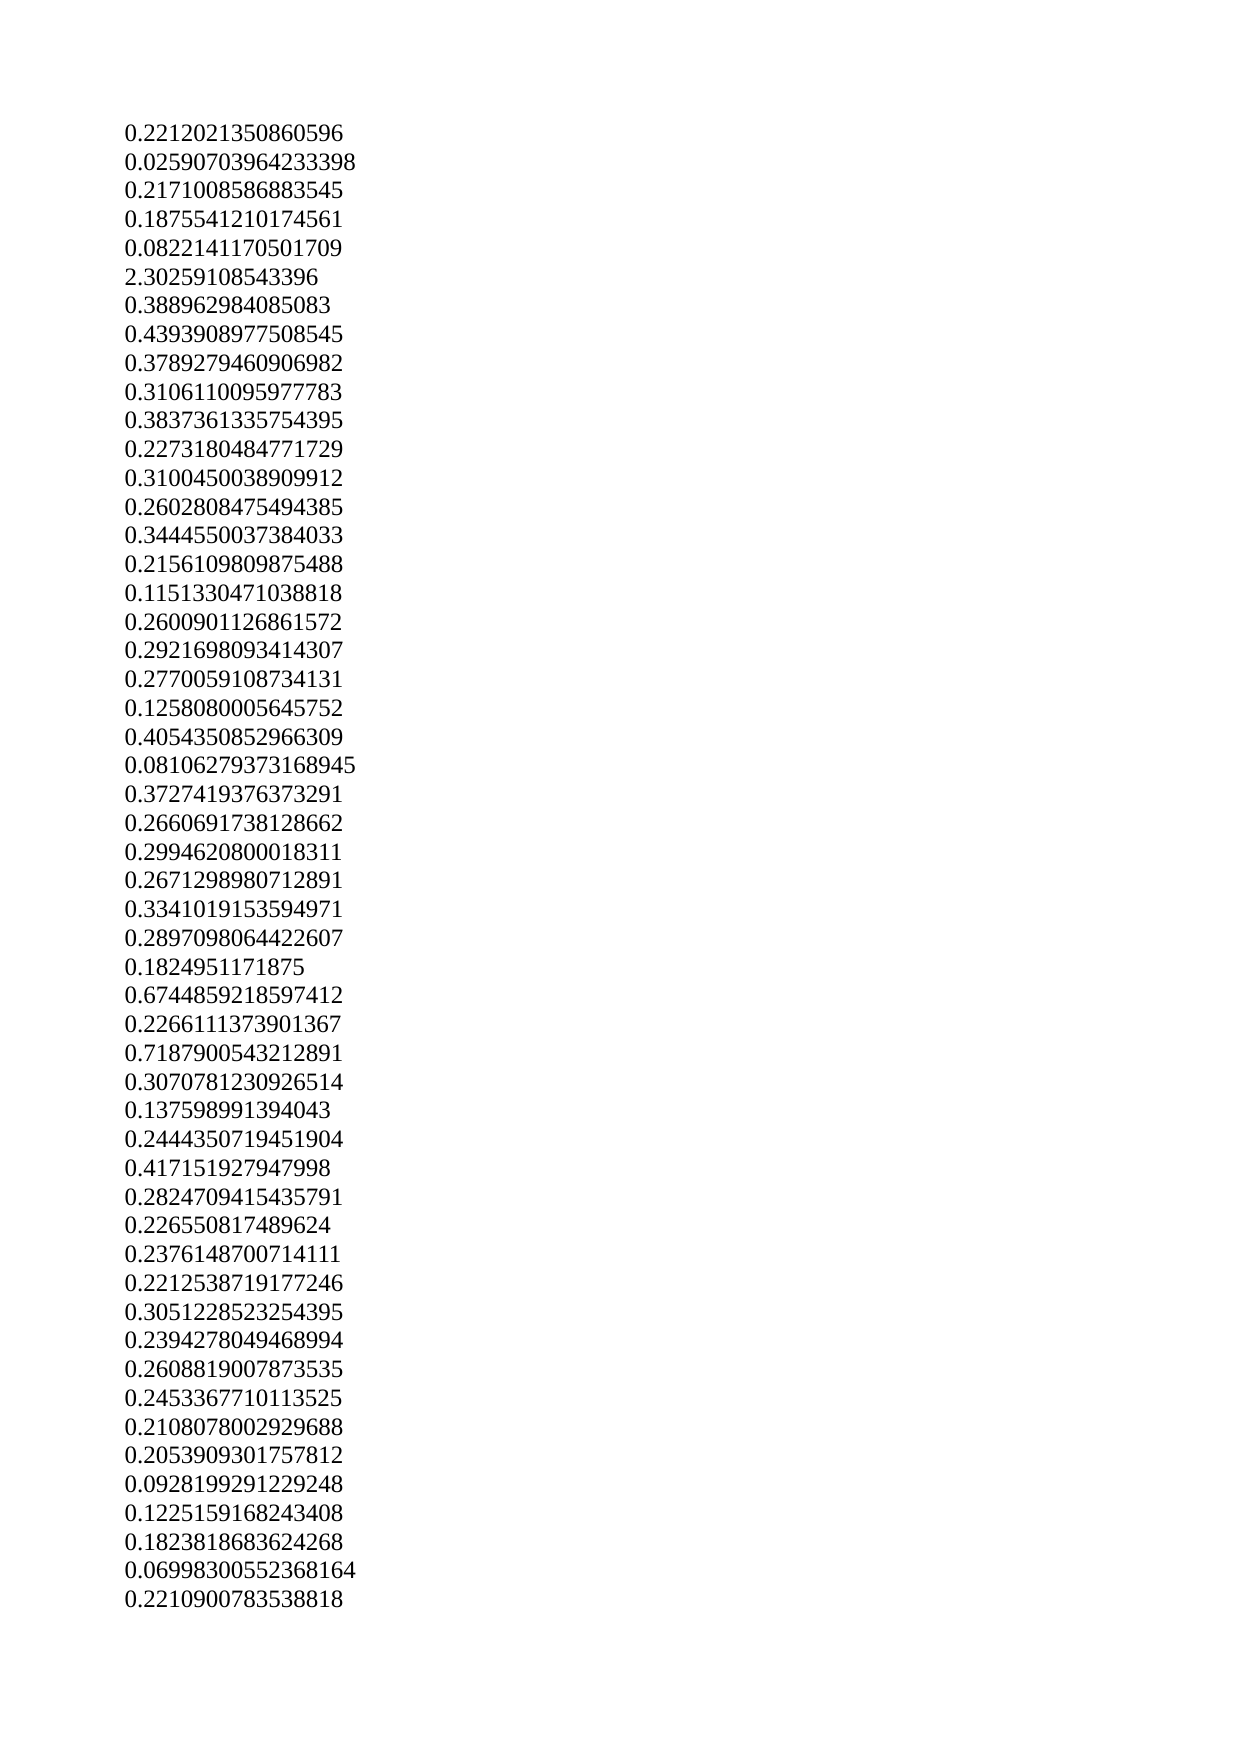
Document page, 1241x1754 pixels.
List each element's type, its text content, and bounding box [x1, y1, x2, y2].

text 0.2897098064422607 [118, 923, 1122, 952]
text 0.2671298980712891 [118, 866, 1122, 894]
text 0.0822141170501709 [118, 233, 1122, 262]
text 0.4054350852966309 [118, 722, 1122, 751]
text 0.1823818683624268 [118, 1527, 1122, 1556]
text 0.08106279373168945 [118, 751, 1122, 779]
text 0.2266111373901367 [118, 1009, 1122, 1038]
text 0.2444350719451904 [118, 1124, 1122, 1153]
text 0.2156109809875488 [118, 549, 1122, 578]
text 0.3837361335754395 [118, 406, 1122, 434]
text 0.7187900543212891 [118, 1038, 1122, 1067]
text 0.1875541210174561 [118, 204, 1122, 233]
text 0.2602808475494385 [118, 492, 1122, 521]
text 0.1824951171875 [118, 952, 1122, 981]
text 0.06998300552368164 [118, 1556, 1122, 1584]
text 0.3444550037384033 [118, 521, 1122, 549]
text 0.2376148700714111 [118, 1239, 1122, 1268]
text 0.2608819007873535 [118, 1354, 1122, 1383]
text 0.3789279460906982 [118, 348, 1122, 377]
text 0.2273180484771729 [118, 434, 1122, 463]
text 0.3070781230926514 [118, 1067, 1122, 1096]
text 0.2210900783538818 [118, 1584, 1122, 1613]
text 0.226550817489624 [118, 1211, 1122, 1239]
text 0.2660691738128662 [118, 808, 1122, 837]
text 0.1258080005645752 [118, 693, 1122, 722]
text 0.2921698093414307 [118, 636, 1122, 664]
text 0.2053909301757812 [118, 1441, 1122, 1469]
text 0.4393908977508545 [118, 319, 1122, 348]
text 0.2212021350860596 [118, 118, 1122, 147]
text 0.2994620800018311 [118, 837, 1122, 866]
text 0.3106110095977783 [118, 377, 1122, 406]
text 0.417151927947998 [118, 1153, 1122, 1182]
text 0.2453367710113525 [118, 1383, 1122, 1412]
text 0.137598991394043 [118, 1096, 1122, 1124]
text 0.1151330471038818 [118, 578, 1122, 607]
text 2.30259108543396 [118, 262, 1122, 291]
text 0.3100450038909912 [118, 463, 1122, 492]
text 0.3051228523254395 [118, 1297, 1122, 1326]
text 0.3727419376373291 [118, 779, 1122, 808]
text 0.0928199291229248 [118, 1469, 1122, 1498]
text 0.2770059108734131 [118, 664, 1122, 693]
text 0.2600901126861572 [118, 607, 1122, 636]
text 0.388962984085083 [118, 291, 1122, 319]
text 0.3341019153594971 [118, 894, 1122, 923]
text 0.2824709415435791 [118, 1182, 1122, 1211]
text 0.2171008586883545 [118, 176, 1122, 204]
text 0.2394278049468994 [118, 1326, 1122, 1354]
text 0.2108078002929688 [118, 1412, 1122, 1441]
text 0.1225159168243408 [118, 1498, 1122, 1527]
text 0.6744859218597412 [118, 981, 1122, 1009]
text 0.02590703964233398 [118, 147, 1122, 176]
text 0.2212538719177246 [118, 1268, 1122, 1297]
